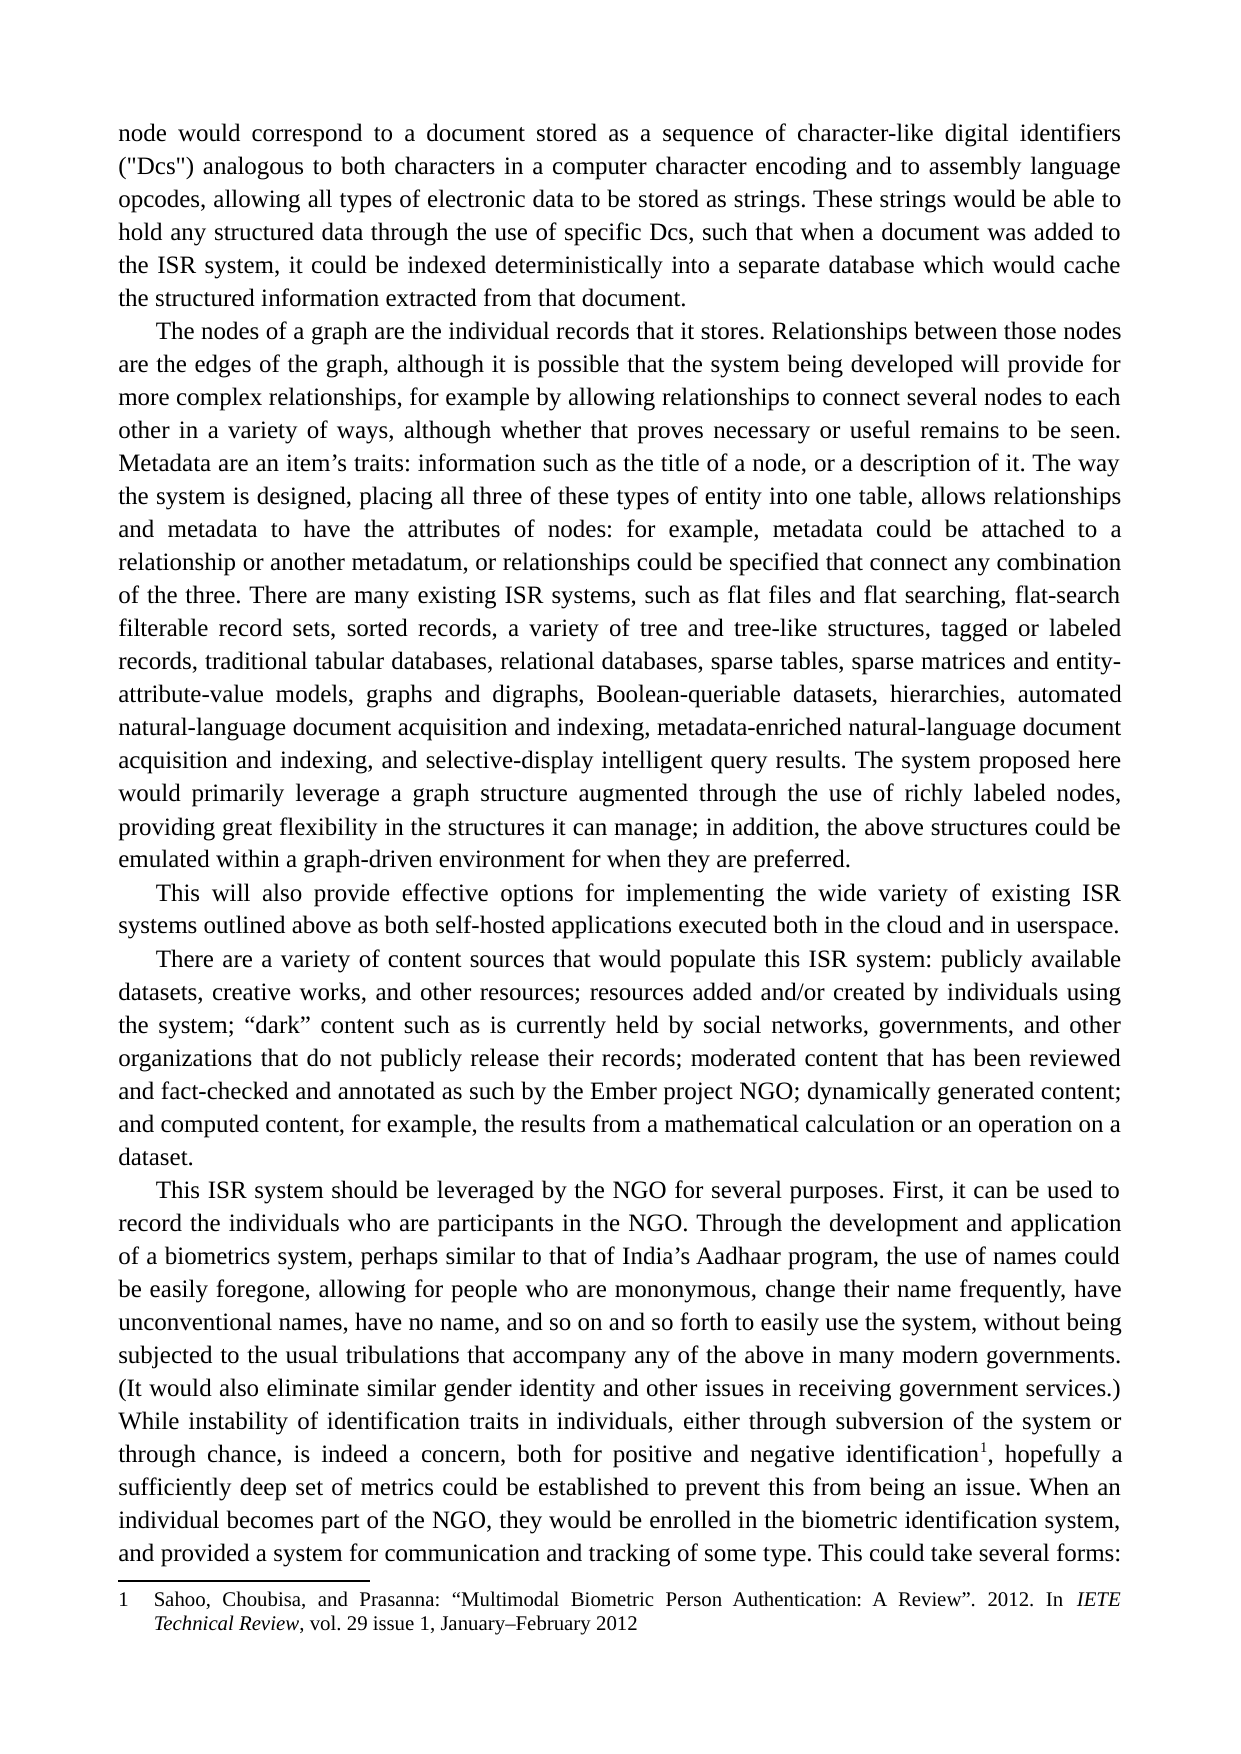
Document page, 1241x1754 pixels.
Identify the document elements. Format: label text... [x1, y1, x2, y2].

text The nodes of a graph are the individual records that it stores. Relationships between those nodes are the edges of the graph, although it is possible that the system being developed will provide for more complex relationships, for example by allowing relationships to connect several nodes to each other in a variety of ways, although whether that proves necessary or useful remains to be seen. Metadata are an item’s traits: information such as the title of a node, or a description of it. The way the system is designed, placing all three of these types of entity into one table, allows relationships and metadata to have the attributes of nodes: for example, metadata could be attached to a relationship or another metadatum, or relationships could be specified that connect any combination of the three. There are many existing ISR systems, such as flat files and flat searching, flat-search filterable record sets, sorted records, a variety of tree and tree-like structures, tagged or labeled records, traditional tabular databases, relational databases, sparse tables, sparse matrices and entity-attribute-value models, graphs and digraphs, Boolean-queriable datasets, hierarchies, automated natural-language document acquisition and indexing, metadata-enriched natural-language document acquisition and indexing, and selective-display intelligent query results. The system proposed here would primarily leverage a graph structure augmented through the use of richly labeled nodes, providing great flexibility in the structures it can manage; in addition, the above structures could be emulated within a graph-driven environment for when they are preferred. [118, 316, 1122, 873]
text Sahoo, Choubisa, and Prasanna: “Multimodal Biometric Person Authentication: A Review”. 2012. In IETE Technical Review, vol. 29 issue 1, January–February 2012 [118, 1587, 1122, 1635]
text There are a variety of content sources that would populate this ISR system: publicly available datasets, creative works, and other resources; resources added and/or created by individuals using the system; “dark” content such as is currently held by social networks, governments, and other organizations that do not publicly release their records; moderated content that has been reviewed and fact-checked and annotated as such by the Ember project NGO; dynamically generated content; and computed content, for example, the results from a mathematical calculation or an operation on a dataset. [118, 944, 1122, 1171]
text This will also provide effective options for implementing the wide variety of existing ISR systems outlined above as both self-hosted applications executed both in the cloud and in userspace. [118, 878, 1122, 939]
text This ISR system should be leveraged by the NGO for several purposes. First, it can be used to record the individuals who are participants in the NGO. Through the development and application of a biometrics system, perhaps similar to that of India’s Aadhaar program, the use of names could be easily foregone, allowing for people who are mononymous, change their name frequently, have unconventional names, have no name, and so on and so forth to easily use the system, without being subjected to the usual tribulations that accompany any of the above in many modern governments. (It would also eliminate similar gender identity and other issues in receiving government services.) While instability of identification traits in individuals, either through subversion of the system or through chance, is indeed a concern, both for positive and negative identification, hopefully a sufficiently deep set of metrics could be established to prevent this from being an issue. When an individual becomes part of the NGO, they would be enrolled in the biometric identification system, and provided a system for communication and tracking of some type. This could take several forms: [118, 1175, 1122, 1567]
text node would correspond to a document stored as a sequence of character-like digital identifiers ("Dcs") analogous to both characters in a computer character encoding and to assembly language opcodes, allowing all types of electronic data to be stored as strings. These strings would be able to hold any structured data through the use of specific Dcs, such that when a document was added to the ISR system, it could be indexed deterministically into a separate database which would cache the structured information extracted from that document. [118, 118, 1122, 312]
